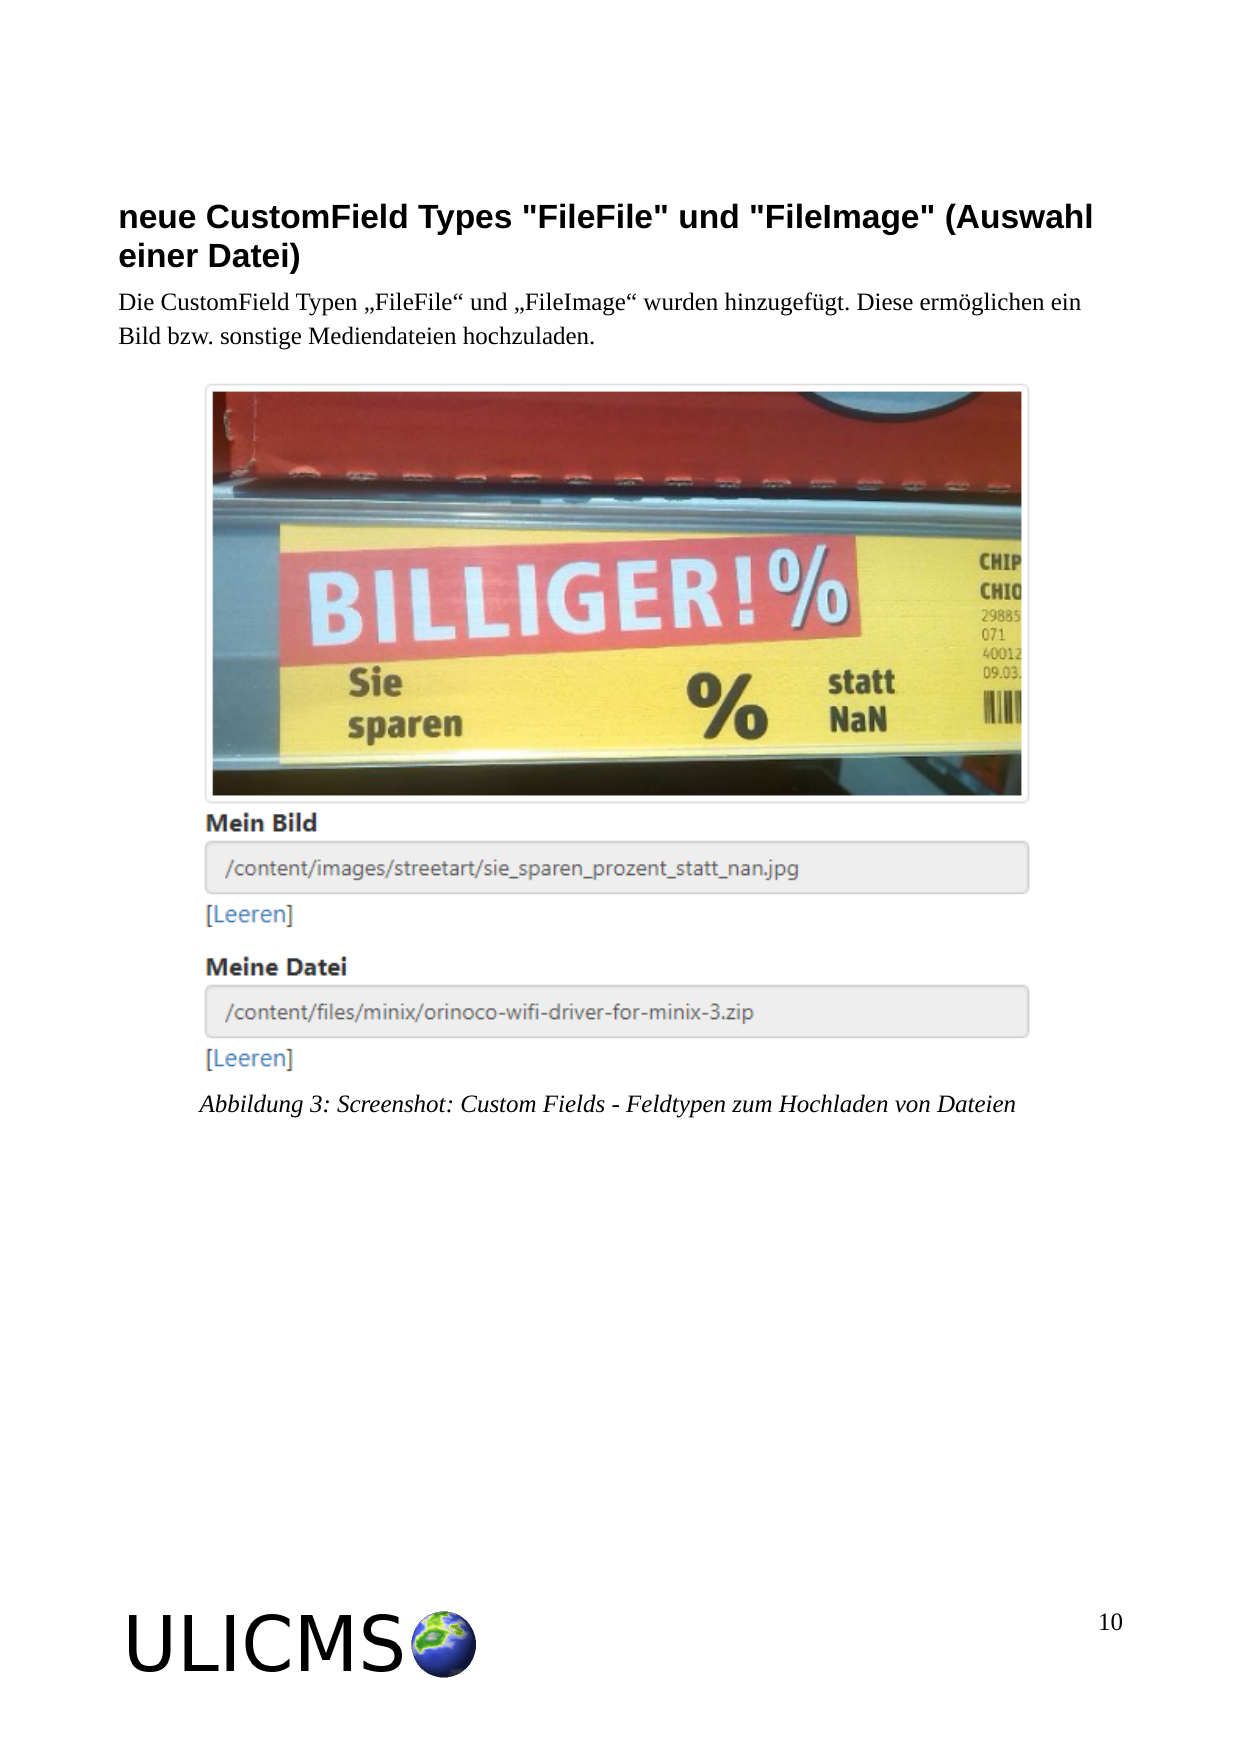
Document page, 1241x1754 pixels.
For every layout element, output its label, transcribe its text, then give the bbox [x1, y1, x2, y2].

text Abbildung 3: Screenshot: Custom Fields - Feldtypen zum Hochladen von Dateien [199, 1090, 1042, 1118]
text Die CustomField Typen „FileFile“ und „FileImage“ wurden hinzugefügt. Diese ermöglichen ein Bild bzw. sonstige Mediendateien hochzuladen. [118, 287, 1123, 350]
subtitle neue CustomField Types "FileFile" und "FileImage" (Auswahl einer Datei) [118, 197, 1123, 274]
picture [199, 370, 1042, 1090]
picture [118, 1607, 479, 1681]
